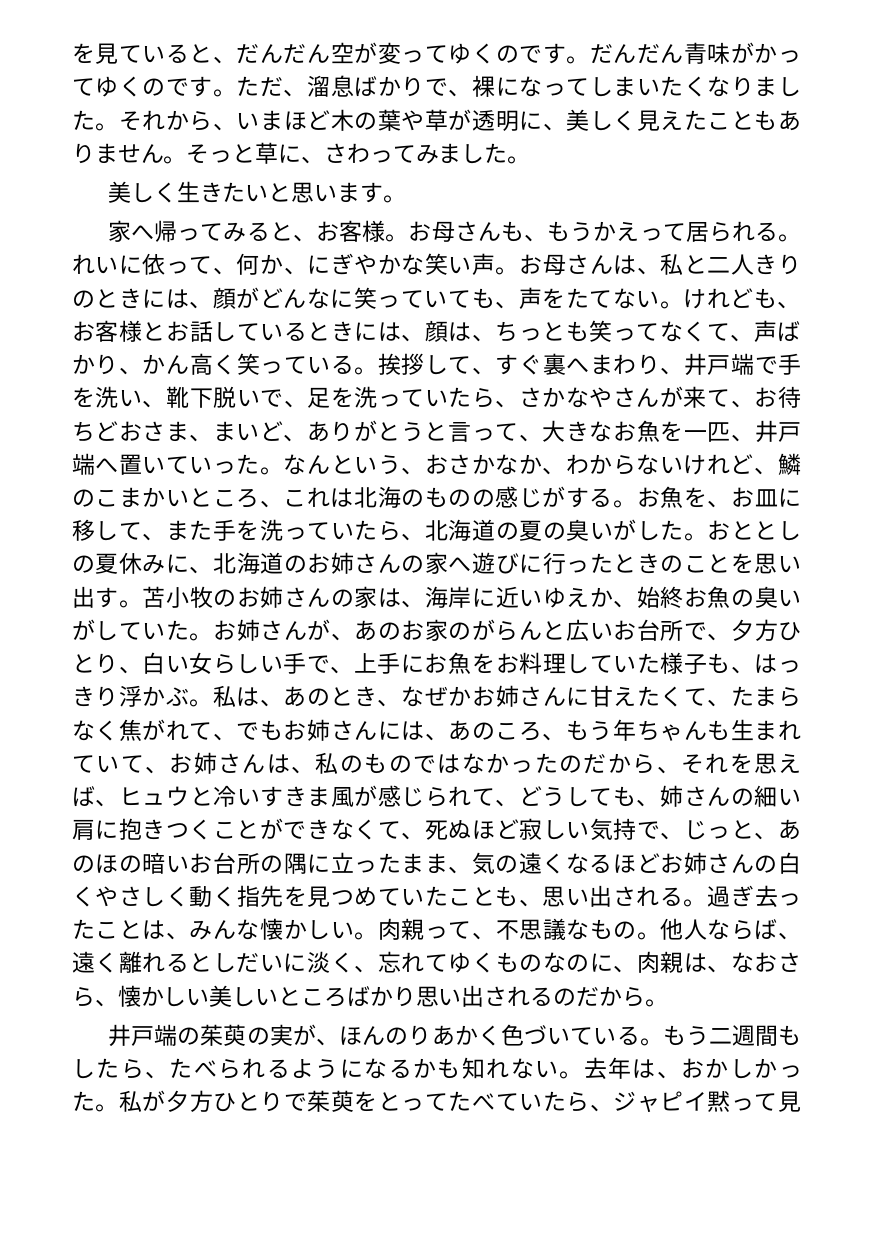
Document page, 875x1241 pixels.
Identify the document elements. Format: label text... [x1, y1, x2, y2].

text 美しく生きたいと思います。 [72, 175, 802, 208]
text 家へ帰ってみると、お客様。お母さんも、もうかえって居られる。れいに依って、何か、にぎやかな笑い声。お母さんは、私と二人きりのときには、顔がどんなに笑っていても、声をたてない。けれども、お客様とお話しているときには、顔は、ちっとも笑ってなくて、声ばかり、かん高く笑っている。挨拶して、すぐ裏へまわり、井戸端で手を洗い、靴下脱いで、足を洗っていたら、さかなやさんが来て、お待ちどおさま、まいど、ありがとうと言って、大きなお魚を一匹、井戸端へ置いていった。なんという、おさかなか、わからないけれど、鱗のこまかいところ、これは北海のものの感じがする。お魚を、お皿に移して、また手を洗っていたら、北海道の夏の臭いがした。おととしの夏休みに、北海道のお姉さんの家へ遊びに行ったときのことを思い出す。苫小牧のお姉さんの家は、海岸に近いゆえか、始終お魚の臭いがしていた。お姉さんが、あのお家のがらんと広いお台所で、夕方ひとり、白い女らしい手で、上手にお魚をお料理していた様子も、はっきり浮かぶ。私は、あのとき、なぜかお姉さんに甘えたくて、たまらなく焦がれて、でもお姉さんには、あのころ、もう年ちゃんも生まれていて、お姉さんは、私のものではなかったのだから、それを思えば、ヒュウと冷いすきま風が感じられて、どうしても、姉さんの細い肩に抱きつくことができなくて、死ぬほど寂しい気持で、じっと、あのほの暗いお台所の隅に立ったまま、気の遠くなるほどお姉さんの白くやさしく動く指先を見つめていたことも、思い出される。過ぎ去ったことは、みんな懐かしい。肉親って、不思議なもの。他人ならば、遠く離れるとしだいに淡く、忘れてゆくものなのに、肉親は、なおさら、懐かしい美しいところばかり思い出されるのだから。 [72, 214, 802, 1012]
text を見ていると、だんだん空が変ってゆくのです。だんだん青味がかってゆくのです。ただ、溜息ばかりで、裸になってしまいたくなりました。それから、いまほど木の葉や草が透明に、美しく見えたこともありません。そっと草に、さわってみました。 [72, 36, 802, 169]
text 井戸端の茱萸の実が、ほんのりあかく色づいている。もう二週間もしたら、たべられるようになるかも知れない。去年は、おかしかった。私が夕方ひとりで茱萸をとってたべていたら、ジャピイ黙って見 [72, 1017, 802, 1117]
